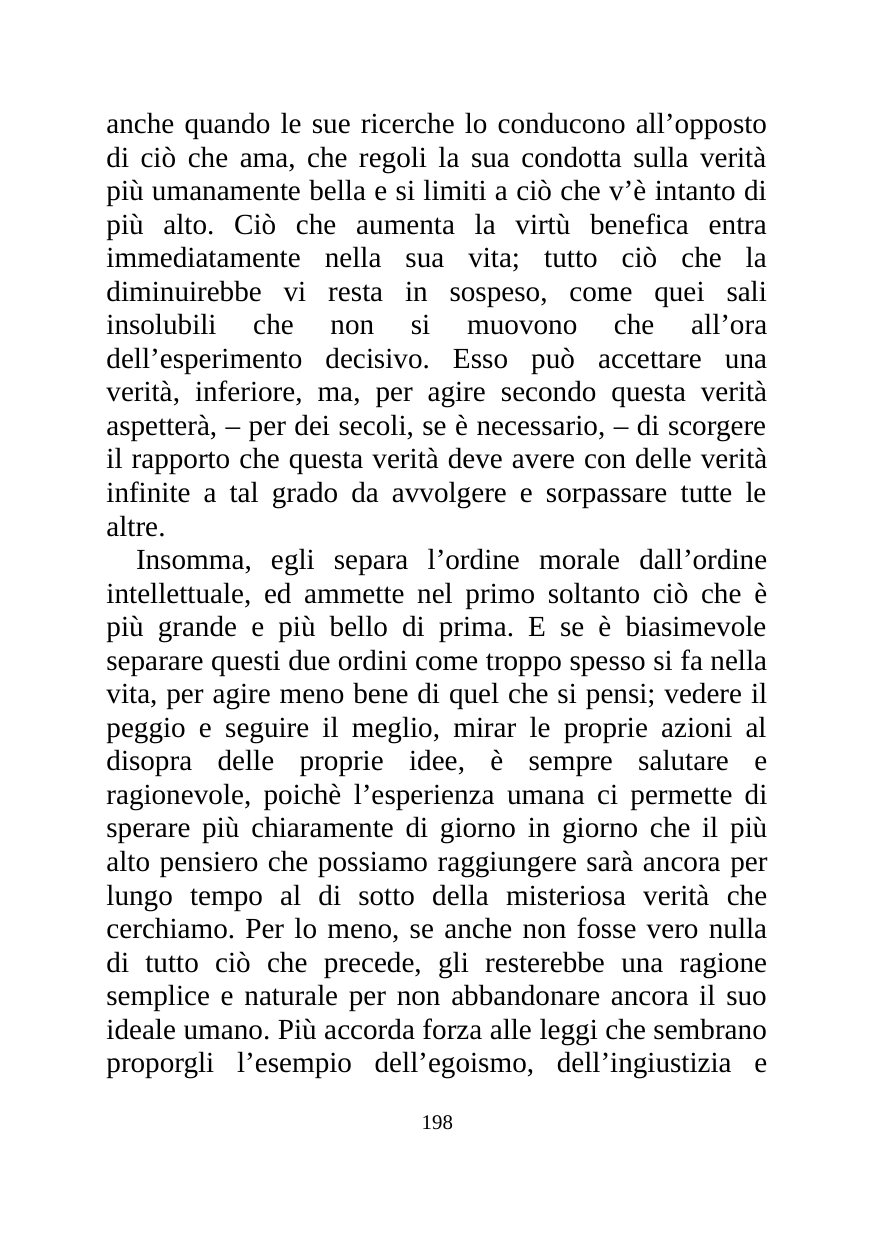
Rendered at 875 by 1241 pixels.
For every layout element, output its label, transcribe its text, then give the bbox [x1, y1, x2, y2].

text Insomma, egli separa l’ordine morale dall’ordine intellettuale, ed ammette nel primo soltanto ciò che è più grande e più bello di prima. E se è biasimevole separare questi due ordini come troppo spesso si fa nella vita, per agire meno bene di quel che si pensi; vedere il peggio e seguire il meglio, mirar le proprie azioni al disopra delle proprie idee, è sempre salutare e ragionevole, poichè l’esperienza umana ci permette di sperare più chiaramente di giorno in giorno che il più alto pensiero che possiamo raggiungere sarà ancora per lungo tempo al di sotto della misteriosa verità che cerchiamo. Per lo meno, se anche non fosse vero nulla di tutto ciò che precede, gli resterebbe una ragione semplice e naturale per non abbandonare ancora il suo ideale umano. Più accorda forza alle leggi che sembrano proporgli l’esempio dell’egoismo, dell’ingiustizia e [106, 542, 768, 1079]
text anche quando le sue ricerche lo conducono all’opposto di ciò che ama, che regoli la sua condotta sulla verità più umanamente bella e si limiti a ciò che v’è intanto di più alto. Ciò che aumenta la virtù benefica entra immediatamente nella sua vita; tutto ciò che la diminuirebbe vi resta in sospeso, come quei sali insolubili che non si muovono che all’ora dell’esperimento decisivo. Esso può accettare una verità, inferiore, ma, per agire secondo questa verità aspetterà, – per dei secoli, se è necessario, – di scorgere il rapporto che questa verità deve avere con delle verità infinite a tal grado da avvolgere e sorpassare tutte le altre. [106, 106, 768, 542]
